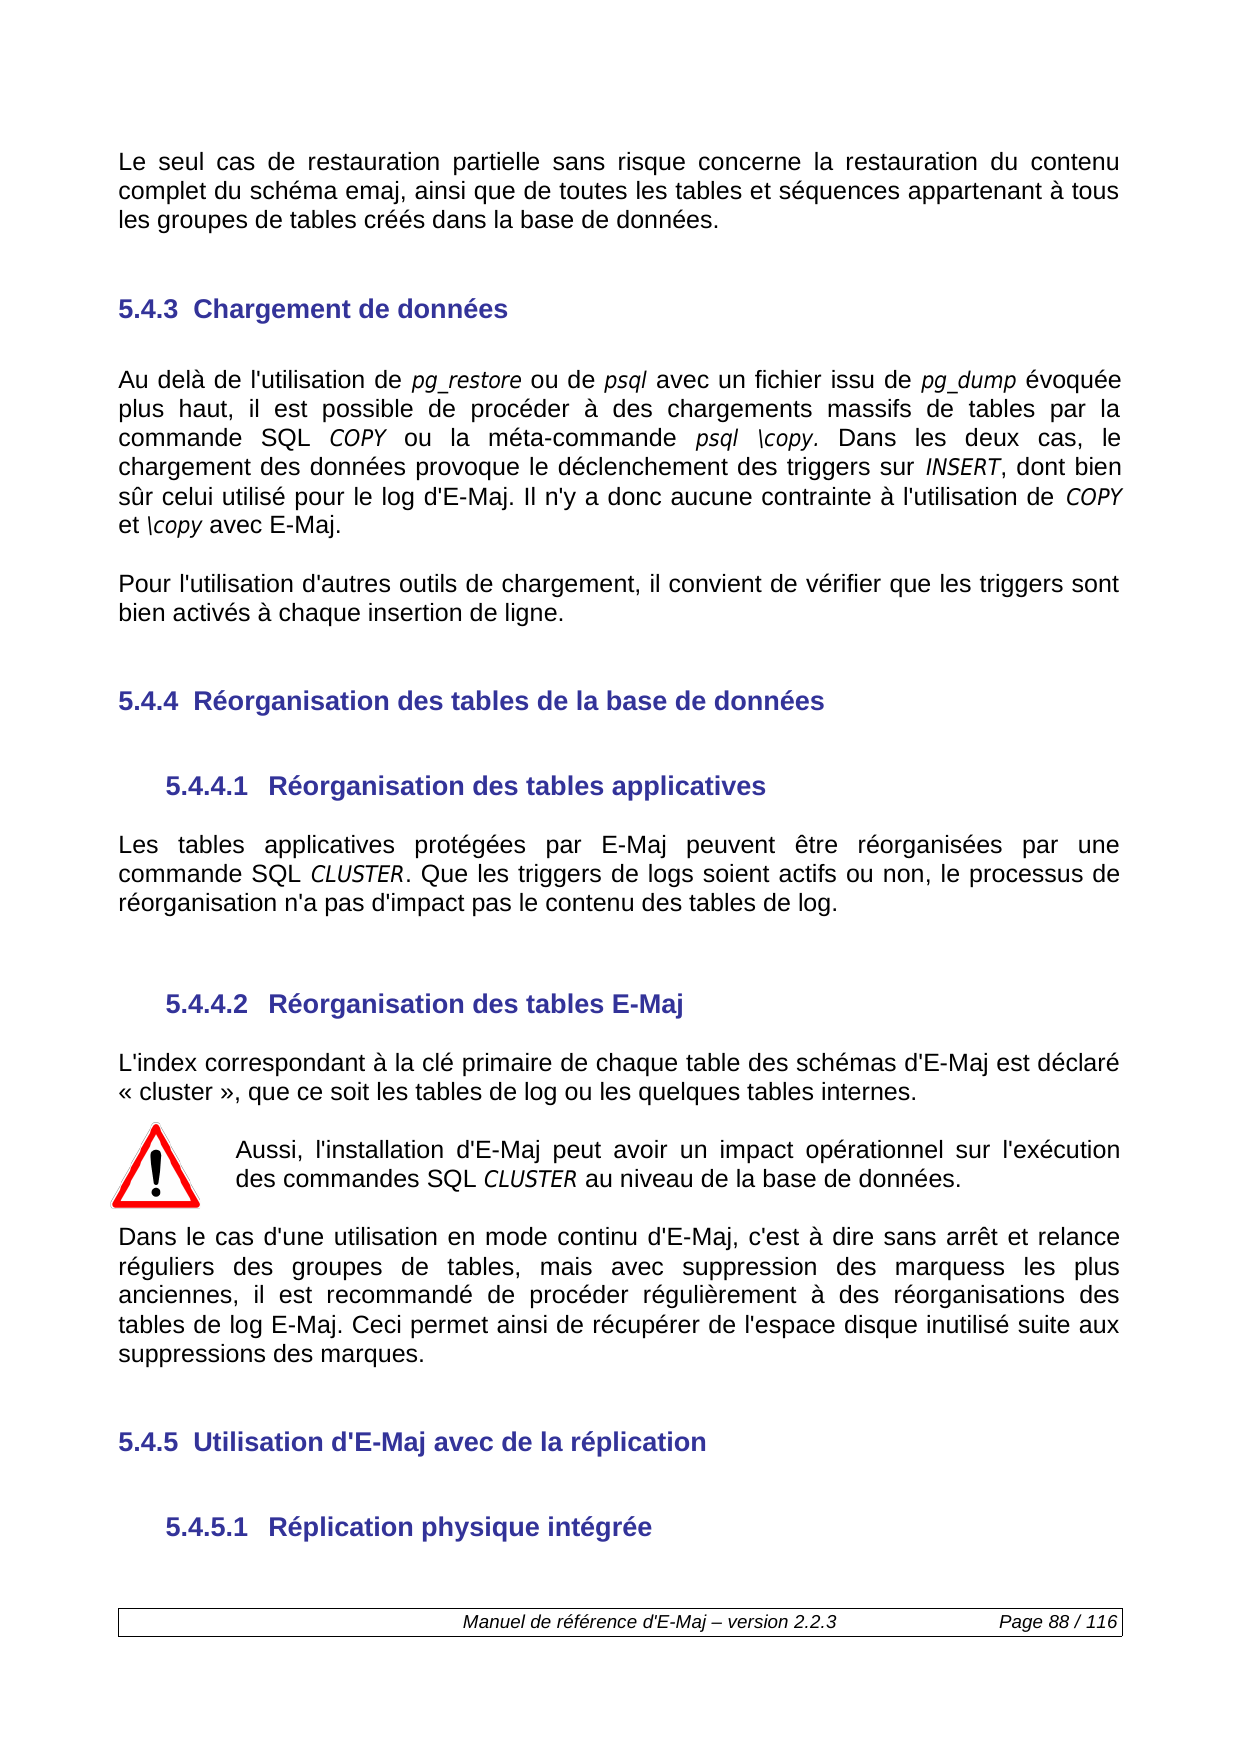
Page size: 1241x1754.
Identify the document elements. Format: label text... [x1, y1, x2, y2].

text Aussi, l'installation d'E-Maj peut avoir un impact opérationnel sur l'exécution des commandes SQL CLUSTER au niveau de la base de données. [235, 1135, 1122, 1193]
subtitle Réorganisation des tables de la base de données [118, 685, 1122, 716]
subtitle Utilisation d'E-Maj avec de la réplication [118, 1426, 1122, 1457]
text L'index correspondant à la clé primaire de chaque table des schémas d'E-Maj est déclaré « cluster », que ce soit les tables de log ou les quelques tables internes. [118, 1048, 1122, 1106]
text Le seul cas de restauration partielle sans risque concerne la restauration du contenu complet du schéma emaj, ainsi que de toutes les tables et séquences appartenant à tous les groupes de tables créés dans la base de données. [118, 147, 1122, 234]
text Au delà de l'utilisation de pg_restore ou de psql avec un fichier issu de pg_dump évoquée plus haut, il est possible de procéder à des chargements massifs de tables par la commande SQL COPY ou la méta-commande psql \copy. Dans les deux cas, le chargement des données provoque le déclenchement des triggers sur INSERT, dont bien sûr celui utilisé pour le log d'E-Maj. Il n'y a donc aucune contrainte à l'utilisation de COPY et \copy avec E-Maj. [118, 365, 1122, 539]
text Les tables applicatives protégées par E-Maj peuvent être réorganisées par une commande SQL CLUSTER. Que les triggers de logs soient actifs ou non, le processus de réorganisation n'a pas d'impact pas le contenu des tables de log. [118, 830, 1122, 917]
text Pour l'utilisation d'autres outils de chargement, il convient de vérifier que les triggers sont bien activés à chaque insertion de ligne. [118, 568, 1122, 627]
text Dans le cas d'une utilisation en mode continu d'E-Maj, c'est à dire sans arrêt et relance réguliers des groupes de tables, mais avec suppression des marquess les plus anciennes, il est recommandé de procéder régulièrement à des réorganisations des tables de log E-Maj. Ceci permet ainsi de récupérer de l'espace disque inutilisé suite aux suppressions des marques. [118, 1222, 1122, 1368]
subtitle Chargement de données [118, 292, 1122, 323]
picture [110, 1122, 201, 1209]
subtitle Réplication physique intégrée [165, 1511, 1122, 1542]
subtitle Réorganisation des tables E-Maj [165, 988, 1122, 1019]
subtitle Réorganisation des tables applicatives [165, 770, 1122, 801]
